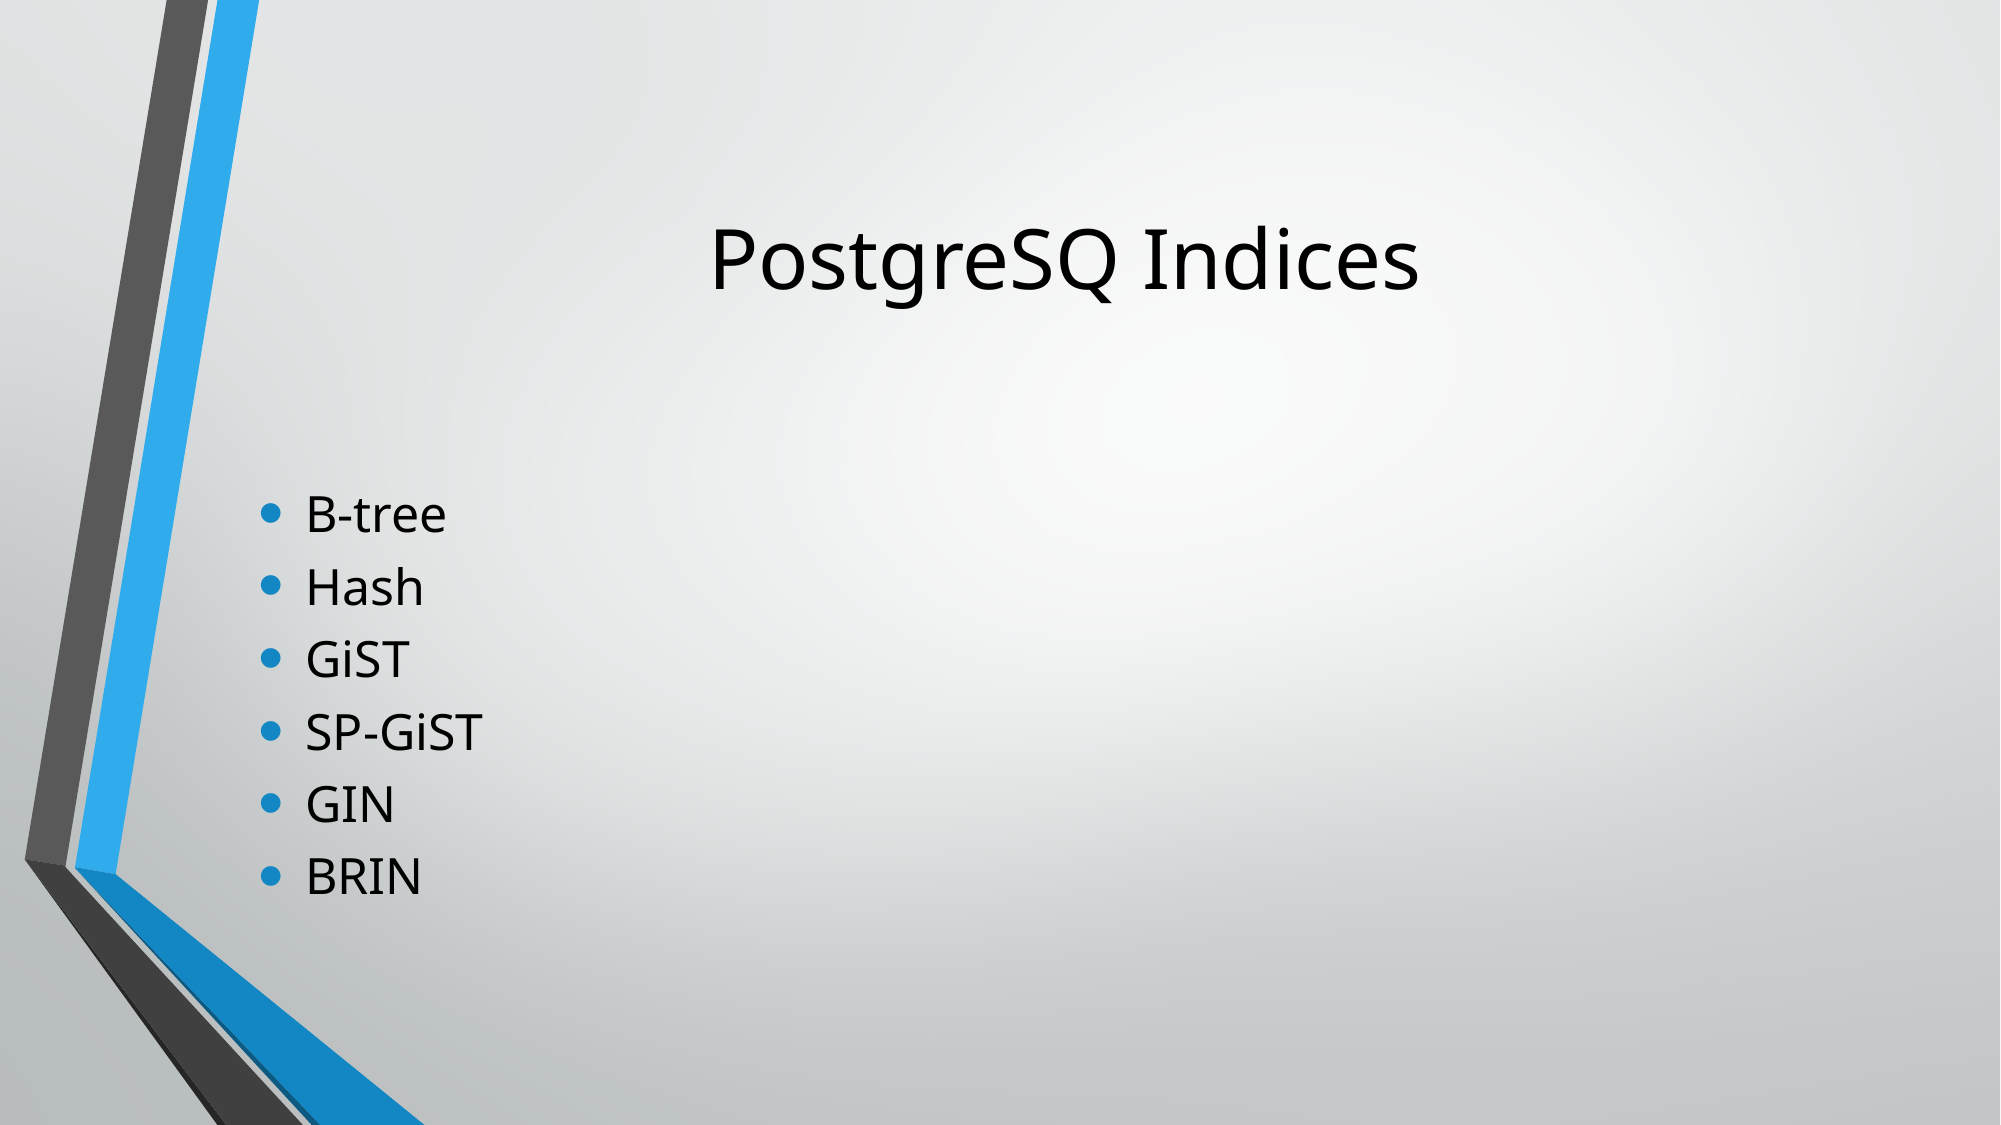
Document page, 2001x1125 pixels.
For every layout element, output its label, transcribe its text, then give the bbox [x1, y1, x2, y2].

list B-tree Hash GiST SP-GiST GIN BRIN [243, 437, 1887, 950]
title PostgreSQ Indices [243, 112, 1887, 400]
